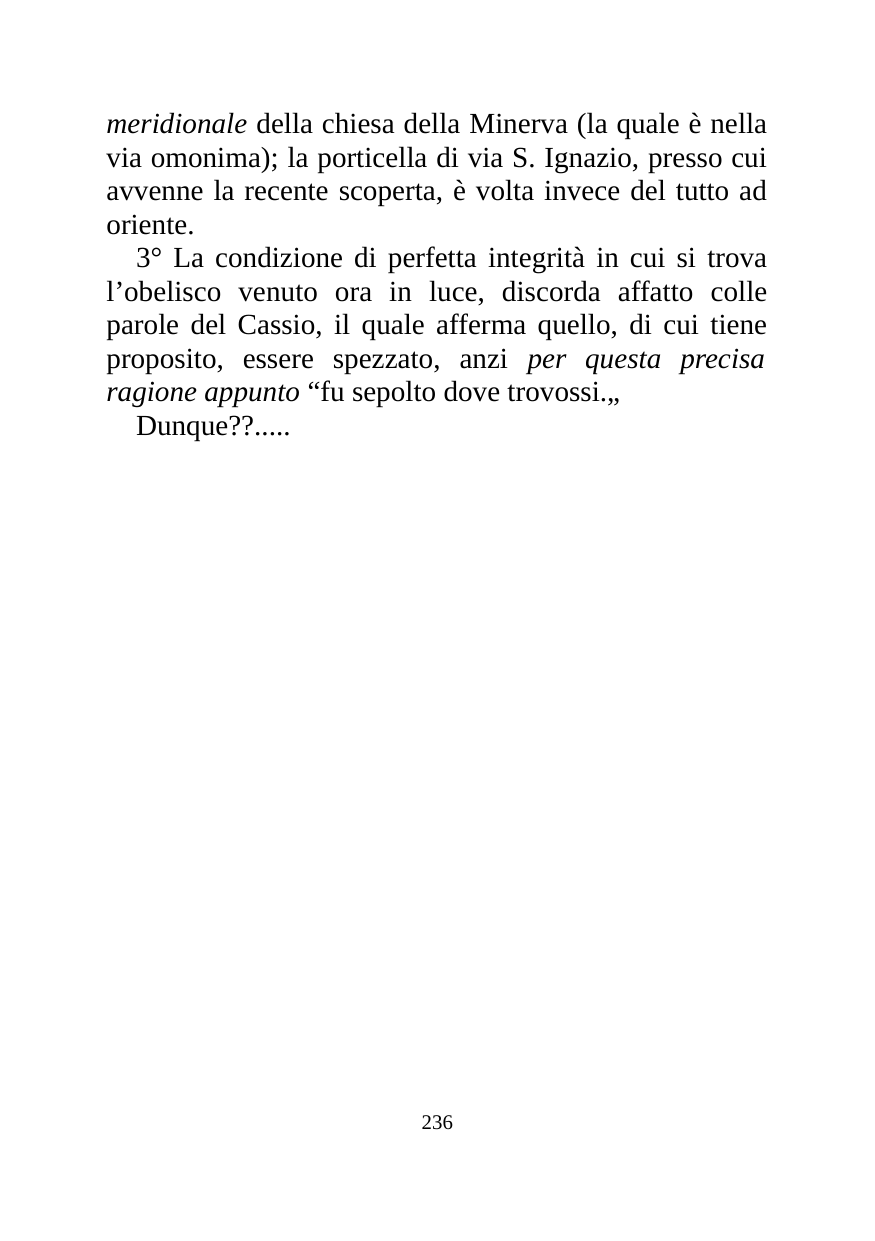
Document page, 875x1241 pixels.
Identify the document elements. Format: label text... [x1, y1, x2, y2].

text 3° La condizione di perfetta integrità in cui si trova l’obelisco venuto ora in luce, discorda affatto colle parole del Cassio, il quale afferma quello, di cui tiene proposito, essere spezzato, anzi per questa precisa ragione appunto “fu sepolto dove trovossi.„ [106, 240, 768, 408]
text Dunque??..... [106, 408, 768, 442]
text meridionale della chiesa della Minerva (la quale è nella via omonima); la porticella di via S. Ignazio, presso cui avvenne la recente scoperta, è volta invece del tutto ad oriente. [106, 106, 768, 240]
